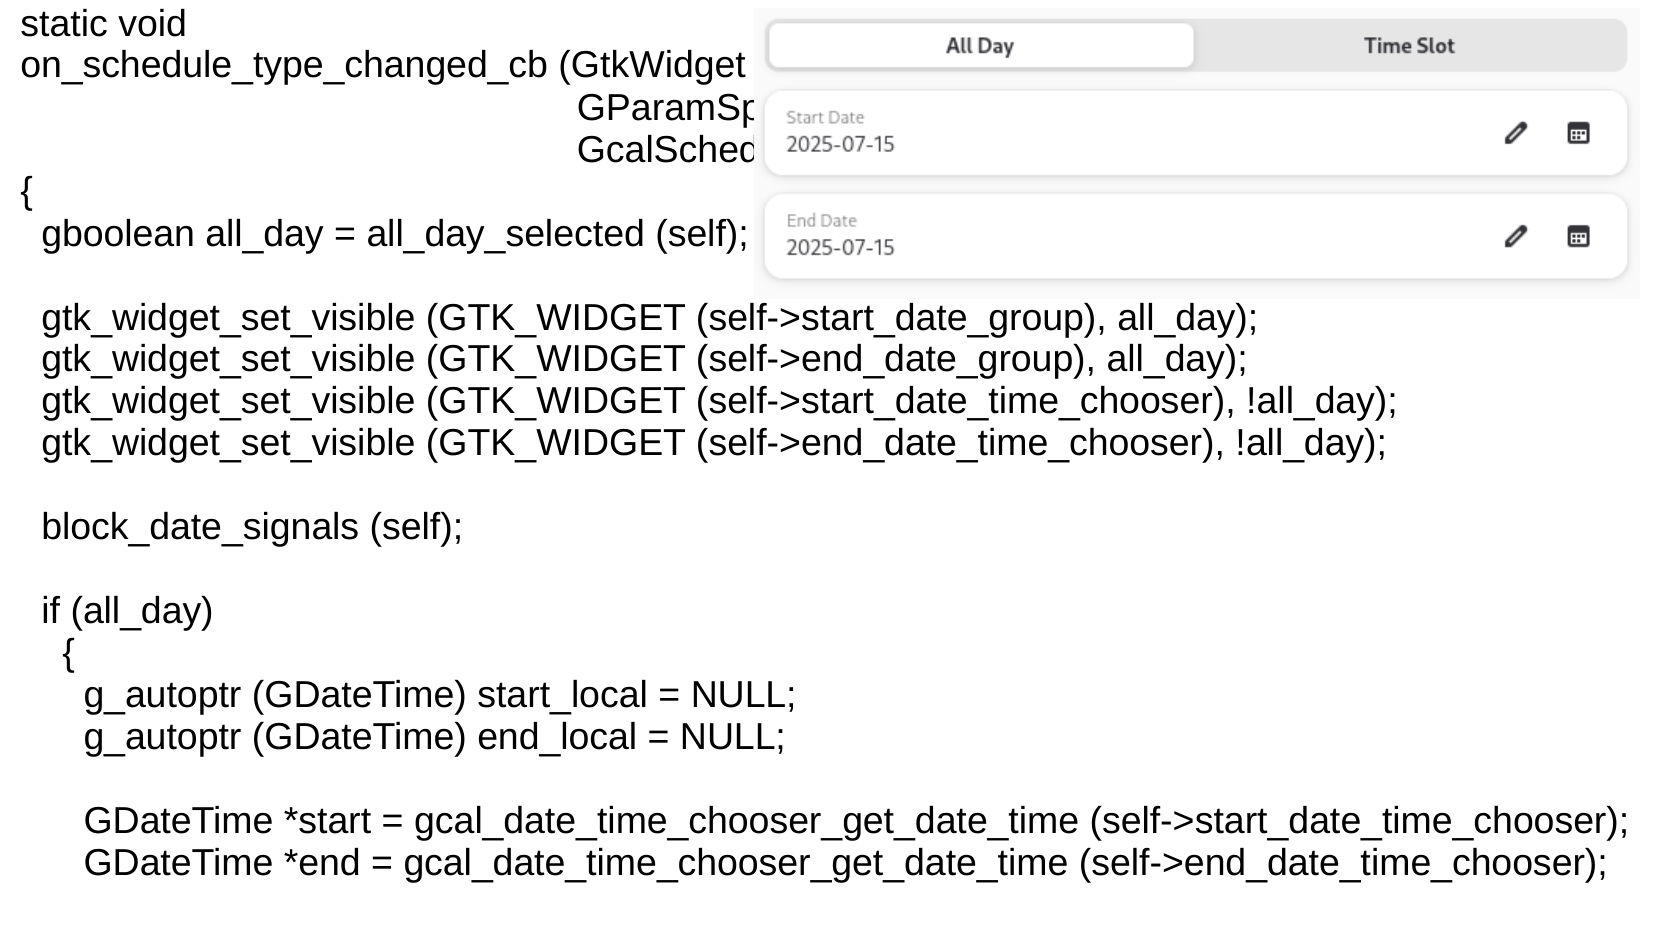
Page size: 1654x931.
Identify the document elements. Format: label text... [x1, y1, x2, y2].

picture [754, 8, 1640, 299]
text_box static void on_schedule_type_changed_cb (GtkWidget *widget, GParamSpec *pspec, GcalScheduleSection *self) { gboolean all_day = all_day_selected (self); gtk_widget_set_visible (GTK_WIDGET (self->start_date_group), all_day); gtk_widget_set_visible (GTK_WIDGET (self->end_date_group), all_day); gtk_widget_set_visible (GTK_WIDGET (self->start_date_time_chooser), !all_day); gtk_widget_set_visible (GTK_WIDGET (self->end_date_time_chooser), !all_day); block_date_signals (self); if (all_day) { g_autoptr (GDateTime) start_local = NULL; g_autoptr (GDateTime) end_local = NULL; GDateTime *start = gcal_date_time_chooser_get_date_time (self->start_date_time_chooser); GDateTime *end = gcal_date_time_chooser_get_date_time (self->end_date_time_chooser); start_local = g_date_time_to_local (start); end_local = g_date_time_to_local (end); gcal_date_chooser_row_set_date (self->start_date_row, start_local); gcal_date_chooser_row_set_date (self->end_date_row, end_local); gcal_date_time_chooser_set_date_time (self->start_date_time_chooser, start_local); gcal_date_time_chooser_set_date_time (self->end_date_time_chooser, end_local); } unblock_date_signals (self); } [5, 0, 1648, 931]
